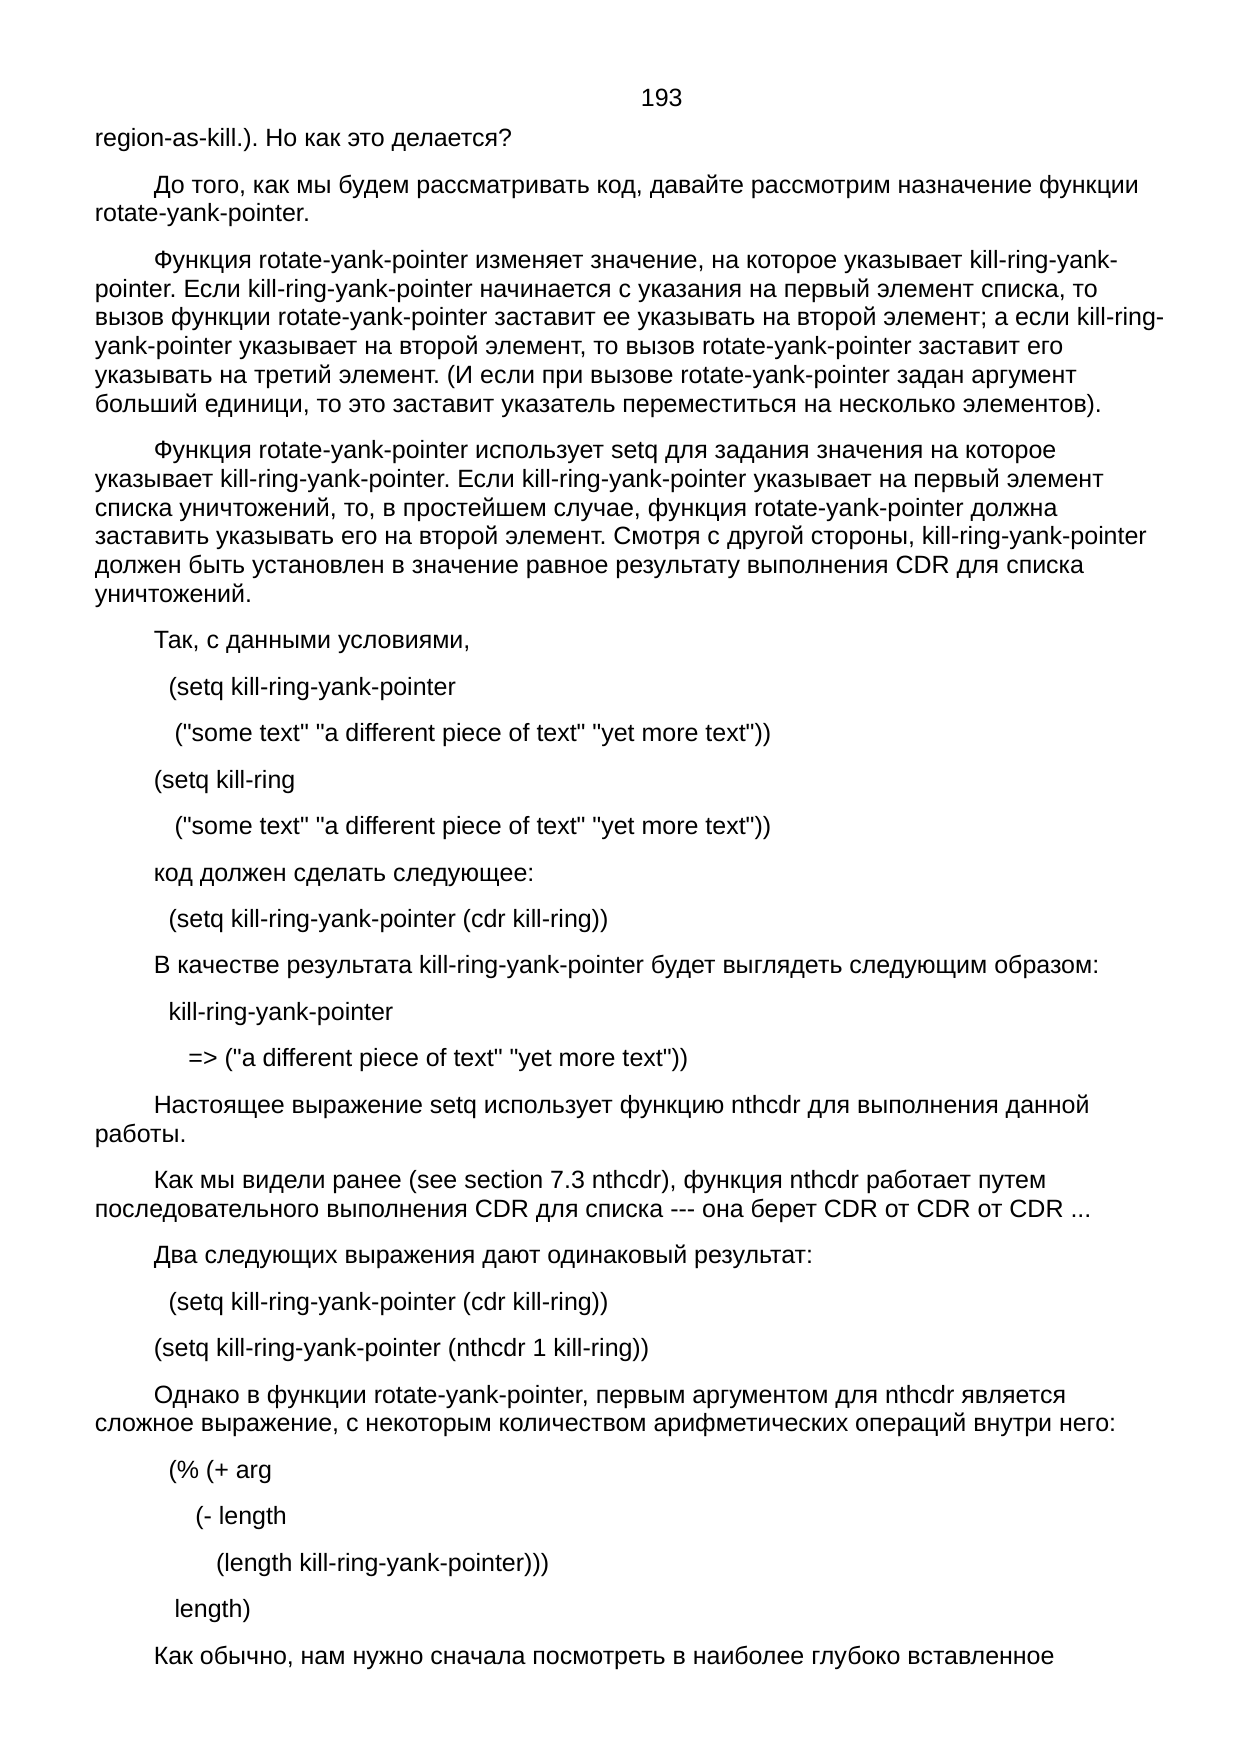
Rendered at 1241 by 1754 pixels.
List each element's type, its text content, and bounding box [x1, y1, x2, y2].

text (setq kill-ring [94, 765, 1169, 793]
text До того, как мы будем рассматривать код, давайте рассмотрим назначение функции rotate-yank-pointer. [94, 170, 1169, 227]
text (setq kill-ring-yank-pointer [94, 672, 1169, 701]
text => ("a different piece of text" "yet more text")) [94, 1043, 1169, 1072]
text (setq kill-ring-yank-pointer (cdr kill-ring)) [94, 904, 1169, 933]
text ("some text" "a different piece of text" "yet more text")) [94, 718, 1169, 747]
text (- length [94, 1501, 1169, 1530]
text (% (+ arg [94, 1455, 1169, 1484]
text ("some text" "a different piece of text" "yet more text")) [94, 811, 1169, 840]
text (length kill-ring-yank-pointer))) [94, 1548, 1169, 1577]
text (setq kill-ring-yank-pointer (cdr kill-ring)) [94, 1287, 1169, 1316]
text код должен сделать следующее: [94, 858, 1169, 886]
text length) [94, 1594, 1169, 1623]
text region-as-kill.). Но как это делается? [94, 123, 1169, 152]
text Настоящее выражение setq использует функцию nthcdr для выполнения данной работы. [94, 1090, 1169, 1147]
text Так, с данными условиями, [94, 625, 1169, 654]
text (setq kill-ring-yank-pointer (nthcdr 1 kill-ring)) [94, 1333, 1169, 1362]
text kill-ring-yank-pointer [94, 997, 1169, 1026]
text Два следующих выражения дают одинаковый результат: [94, 1240, 1169, 1269]
text Однако в функции rotate-yank-pointer, первым аргументом для nthcdr является сложное выражение, с некоторым количеством арифметических операций внутри него: [94, 1380, 1169, 1437]
text В качестве результата kill-ring-yank-pointer будет выглядеть следующим образом: [94, 951, 1169, 979]
text Как обычно, нам нужно сначала посмотреть в наиболее глубоко вставленное [94, 1641, 1169, 1669]
text Как мы видели ранее (see section 7.3 nthcdr), функция nthcdr работает путем последовательного выполнения CDR для списка --- она берет CDR от CDR от CDR ... [94, 1165, 1169, 1223]
text Функция rotate-yank-pointer использует setq для задания значения на которое указывает kill-ring-yank-pointer. Если kill-ring-yank-pointer указывает на первый элемент списка уничтожений, то, в простейшем случае, функция rotate-yank-pointer должна заставить указывать его на второй элемент. Смотря с другой стороны, kill-ring-yank-pointer должен быть установлен в значение равное результату выполнения CDR для списка уничтожений. [94, 435, 1169, 608]
text Функция rotate-yank-pointer изменяет значение, на которое указывает kill-ring-yank-pointer. Если kill-ring-yank-pointer начинается с указания на первый элемент списка, то вызов функции rotate-yank-pointer заставит ее указывать на второй элемент; а если kill-ring-yank-pointer указывает на второй элемент, то вызов rotate-yank-pointer заставит его указывать на третий элемент. (И если при вызове rotate-yank-pointer задан аргумент больший единици, то это заставит указатель переместиться на несколько элементов). [94, 245, 1169, 417]
